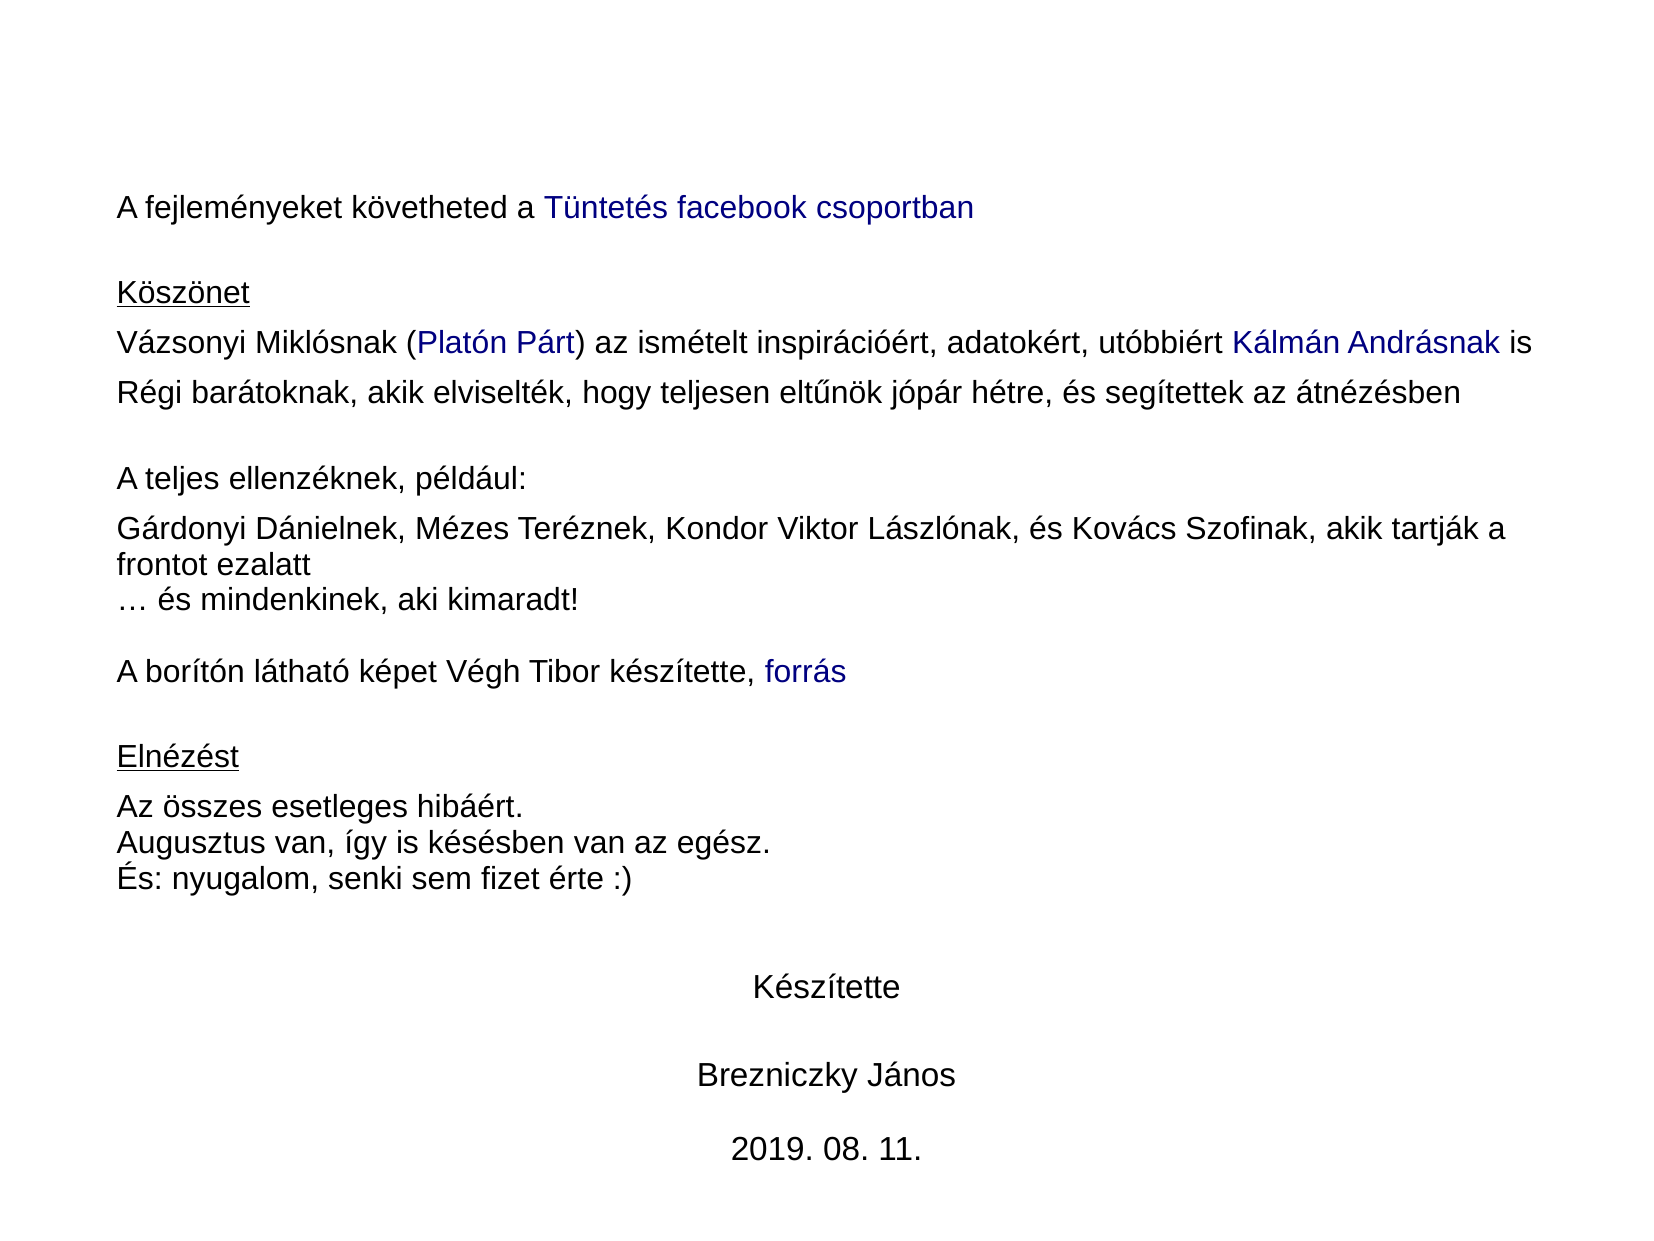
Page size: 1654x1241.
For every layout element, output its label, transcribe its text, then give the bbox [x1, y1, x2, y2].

list A fejleményeket követheted a Tüntetés facebook csoportban Köszönet Vázsonyi Miklósnak (Platón Párt) az ismételt inspirációért, adatokért, utóbbiért Kálmán Andrásnak is Régi barátoknak, akik elviselték, hogy teljesen eltűnök jópár hétre, és segítettek az átnézésben A teljes ellenzéknek, például: Gárdonyi Dánielnek, Mézes Teréznek, Kondor Viktor Lászlónak, és Kovács Szofinak, akik tartják a frontot ezalatt … és mindenkinek, aki kimaradt! A borítón látható képet Végh Tibor készítette, forrás Elnézést Az összes esetleges hibáért. Augusztus van, így is késésben van az egész. És: nyugalom, senki sem fizet érte :) [82, 89, 1571, 916]
title Készítette Brezniczky János 2019. 08. 11. [82, 964, 1571, 1172]
